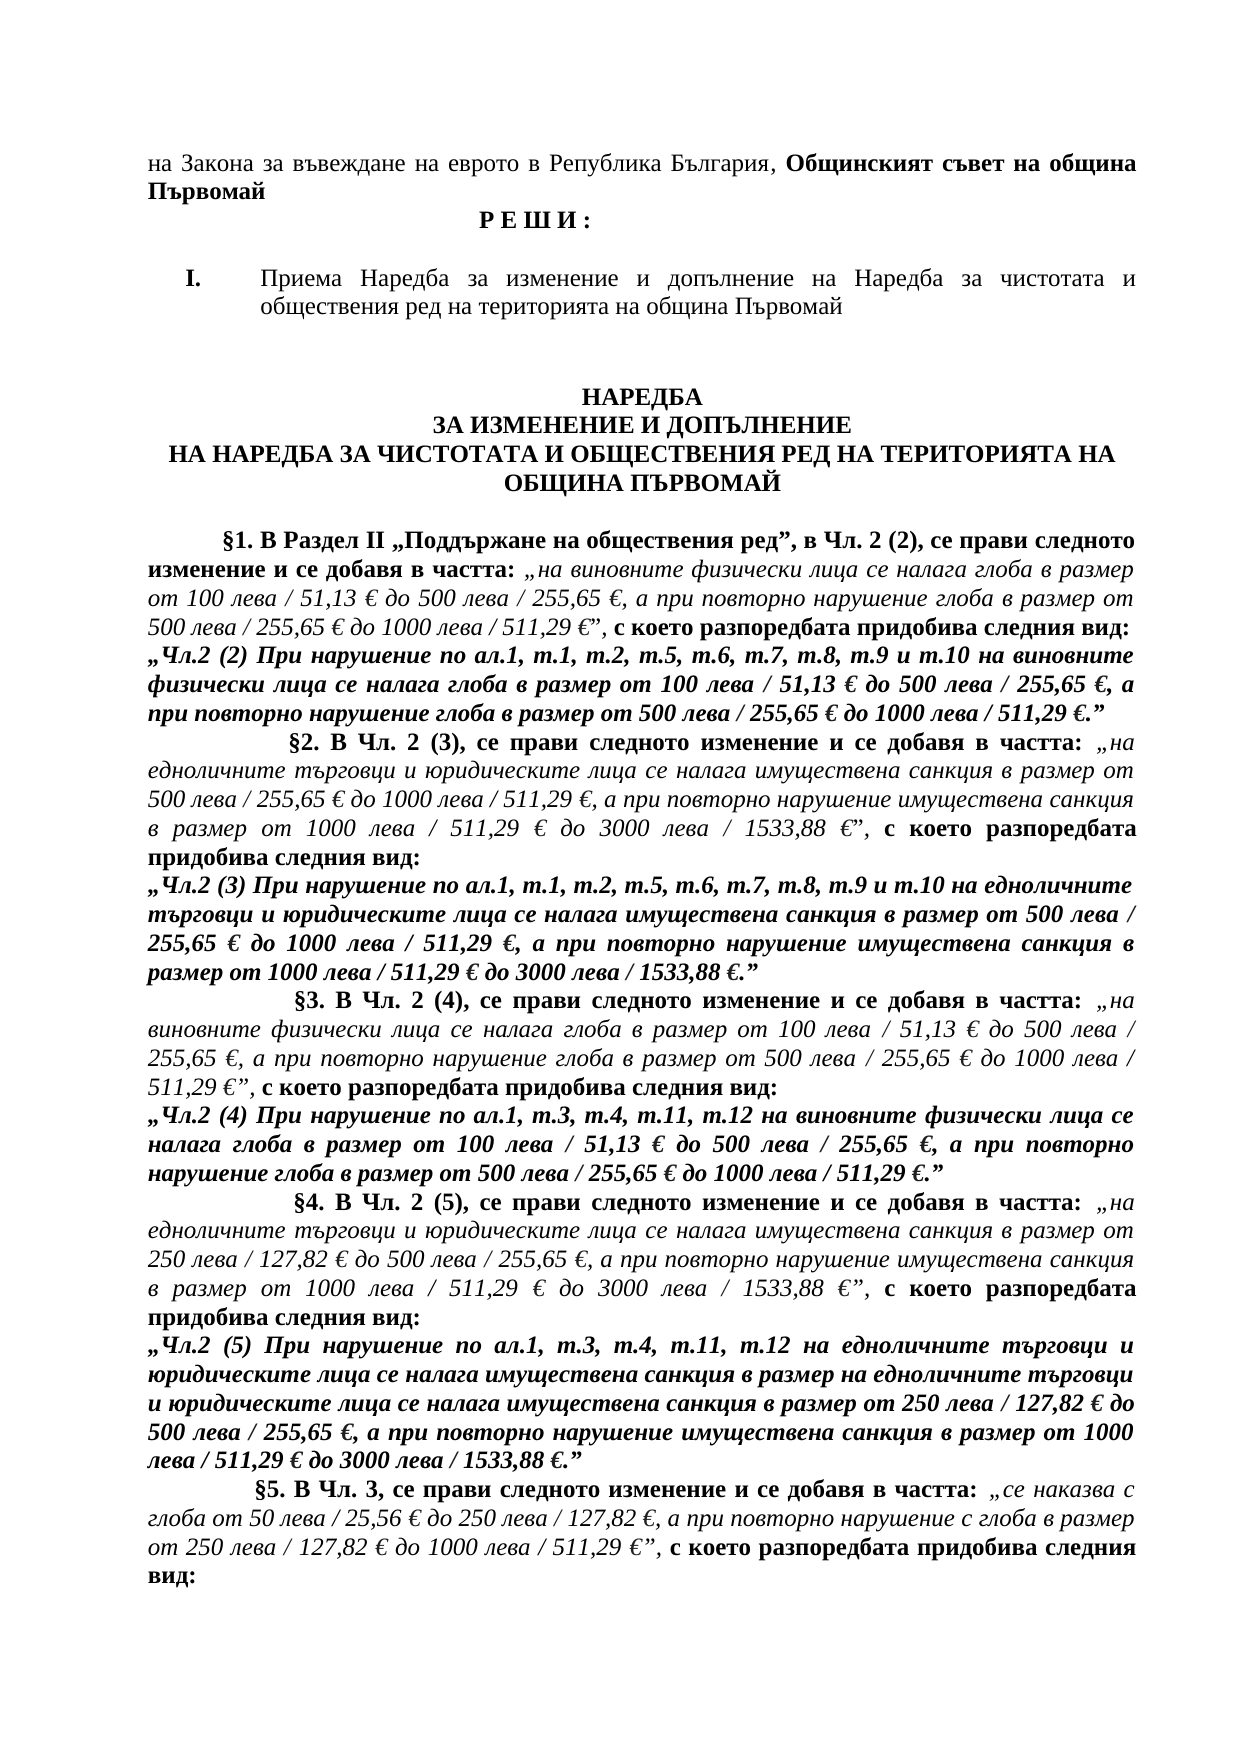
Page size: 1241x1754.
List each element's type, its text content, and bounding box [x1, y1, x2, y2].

text „Чл.2 (5) При нарушение по ал.1, т.3, т.4, т.11, т.12 на едноличните търговци и юридическите лица се налага имуществена санкция в размер на едноличните търговци и юридическите лица се налага имуществена санкция в размер от 250 лева / 127,82 € до 500 лева / 255,65 €, а при повторно нарушение имуществена санкция в размер от 1000 лева / 511,29 € до 3000 лева / 1533,88 €.” [148, 1331, 1137, 1474]
text „Чл.2 (3) При нарушение по ал.1, т.1, т.2, т.5, т.6, т.7, т.8, т.9 и т.10 на едноличните търговци и юридическите лица се налага имуществена санкция в размер от 500 лева / 255,65 € до 1000 лева / 511,29 €, а при повторно нарушение имуществена санкция в размер от 1000 лева / 511,29 € до 3000 лева / 1533,88 €.” [148, 871, 1137, 986]
text ЗА ИЗМЕНЕНИЕ И ДОПЪЛНЕНИЕ [148, 411, 1137, 439]
text „Чл.2 (4) При нарушение по ал.1, т.3, т.4, т.11, т.12 на виновните физически лица се налага глоба в размер от 100 лева / 51,13 € до 500 лева / 255,65 €, а при повторно нарушение глоба в размер от 500 лева / 255,65 € до 1000 лева / 511,29 €.” [148, 1101, 1137, 1187]
text §5. В Чл. 3, се прави следното изменение и се добавя в частта: „се наказва с глоба от 50 лева / 25,56 € до 250 лева / 127,82 €, а при повторно нарушение с глоба в размер от 250 лева / 127,82 € до 1000 лева / 511,29 €”, с което разпоредбата придобива следния вид: [148, 1474, 1137, 1589]
text НА НАРЕДБА ЗА ЧИСТОТАТА И ОБЩЕСТВЕНИЯ РЕД НА ТЕРИТОРИЯТА НА ОБЩИНА ПЪРВОМАЙ [148, 439, 1137, 497]
text §2. В Чл. 2 (3), се прави следното изменение и се добавя в частта: „на едноличните търговци и юридическите лица се налага имуществена санкция в размер от 500 лева / 255,65 € до 1000 лева / 511,29 €, а при повторно нарушение имуществена санкция в размер от 1000 лева / 511,29 € до 3000 лева / 1533,88 €”, с което разпоредбата придобива следния вид: [148, 727, 1137, 871]
list Приема Наредба за изменение и допълнение на Наредба за чистотата и обществения ред на територията на община Първомай [185, 263, 1137, 320]
text НАРЕДБА [148, 382, 1137, 411]
text §3. В Чл. 2 (4), се прави следното изменение и се добавя в частта: „на виновните физически лица се налага глоба в размер от 100 лева / 51,13 € до 500 лева / 255,65 €, а при повторно нарушение глоба в размер от 500 лева / 255,65 € до 1000 лева / 511,29 €”, с което разпоредбата придобива следния вид: [148, 986, 1137, 1101]
text „Чл.2 (2) При нарушение по ал.1, т.1, т.2, т.5, т.6, т.7, т.8, т.9 и т.10 на виновните физически лица се налага глоба в размер от 100 лева / 51,13 € до 500 лева / 255,65 €, а при повторно нарушение глоба в размер от 500 лева / 255,65 € до 1000 лева / 511,29 €.” [148, 641, 1137, 727]
text на Закона за въвеждане на еврото в Република България, Общинският съвет на община Първомай [148, 148, 1137, 205]
text Р Е Ш И : [148, 205, 1137, 234]
text §1. В Раздел II „Поддържане на обществения ред”, в Чл. 2 (2), се прави следното изменение и се добавя в частта: „на виновните физически лица се налага глоба в размер от 100 лева / 51,13 € до 500 лева / 255,65 €, а при повторно нарушение глоба в размер от 500 лева / 255,65 € до 1000 лева / 511,29 €”, с което разпоредбата придобива следния вид: [148, 526, 1137, 641]
text §4. В Чл. 2 (5), се прави следното изменение и се добавя в частта: „на едноличните търговци и юридическите лица се налага имуществена санкция в размер от 250 лева / 127,82 € до 500 лева / 255,65 €, а при повторно нарушение имуществена санкция в размер от 1000 лева / 511,29 € до 3000 лева / 1533,88 €”, с което разпоредбата придобива следния вид: [148, 1187, 1137, 1331]
